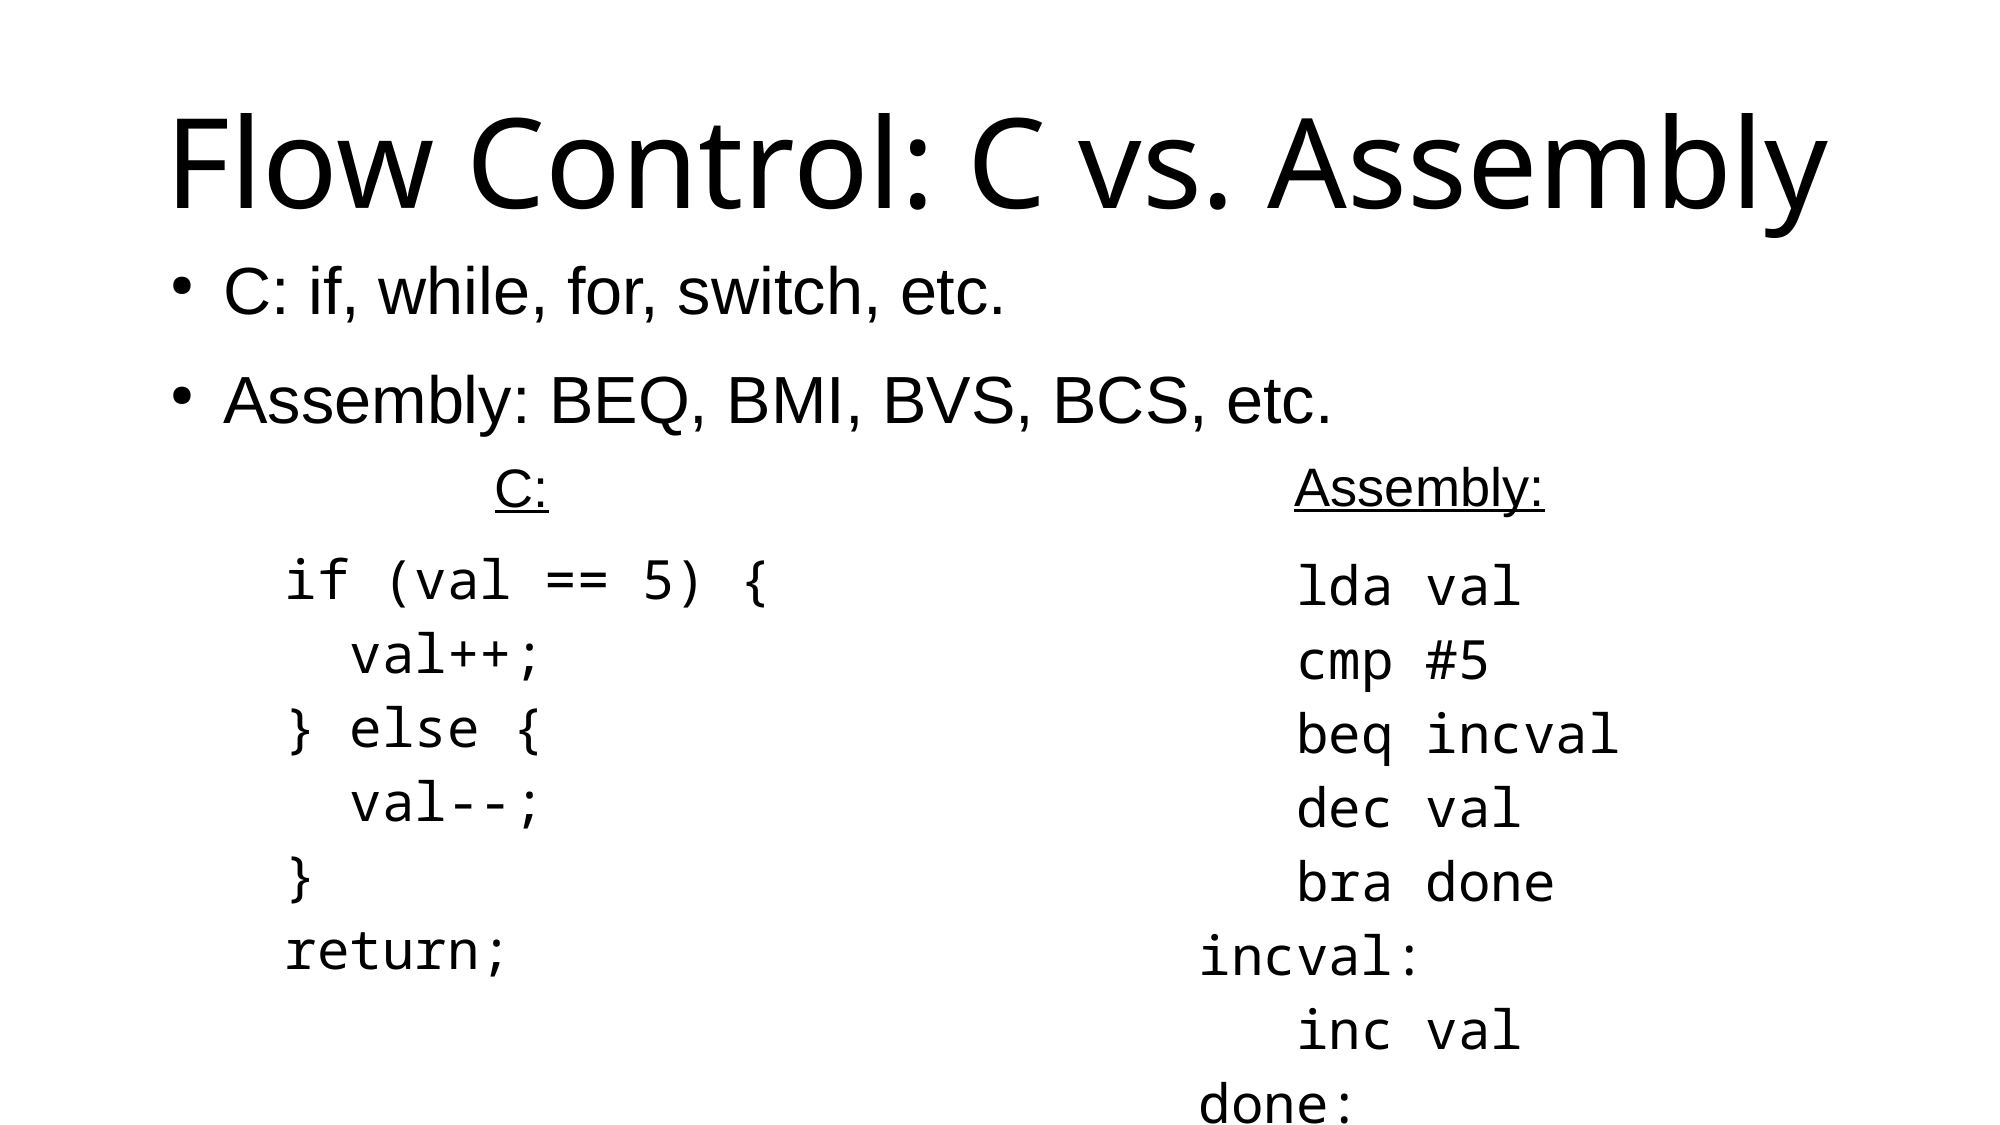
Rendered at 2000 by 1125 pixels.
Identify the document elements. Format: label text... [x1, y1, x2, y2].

list C: if, while, for, switch, etc. Assembly: BEQ, BMI, BVS, BCS, etc. [137, 278, 1862, 466]
text_box Assembly: [1279, 450, 1561, 526]
text_box C: [480, 450, 761, 527]
title Flow Control: C vs. Assembly [30, 59, 1966, 278]
text_box if (val == 5) { val++; } else { val--; } return; [270, 534, 827, 916]
text_box lda val cmp #5 beq incval dec val bra done incval: inc val done: rts [1183, 539, 1741, 1104]
